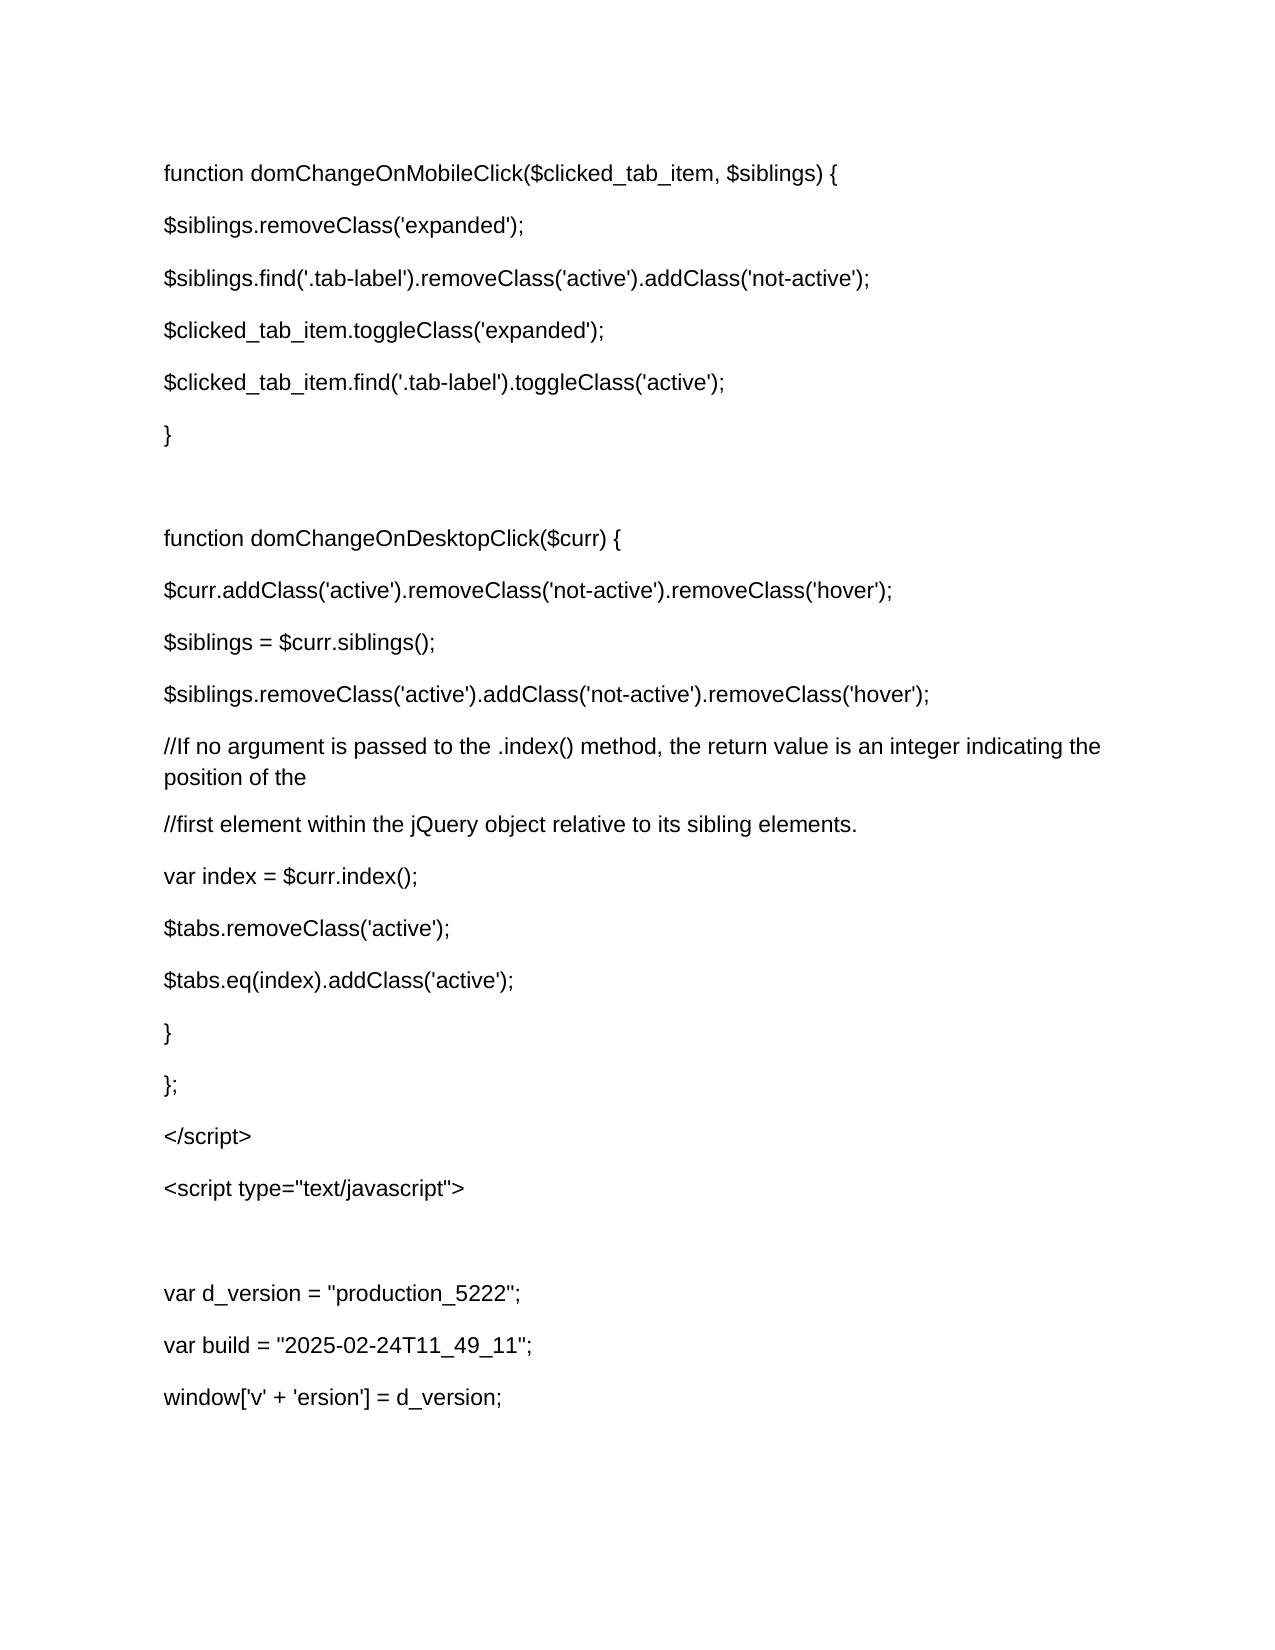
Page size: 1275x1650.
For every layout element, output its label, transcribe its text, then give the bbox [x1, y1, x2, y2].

table_cell $clicked_tab_item.toggleClass('expanded'); [153, 306, 1125, 358]
table_cell $siblings.find('.tab-label').removeClass('active').addClass('not-active'); [153, 254, 1125, 306]
table_cell var d_version = "production_5222"; [153, 1269, 1125, 1321]
table_cell <script type="text/javascript"> [153, 1165, 1125, 1217]
table_cell $siblings = $curr.siblings(); [153, 619, 1125, 671]
table_cell //first element within the jQuery object relative to its sibling elements. [153, 800, 1125, 852]
table_cell [153, 1217, 1125, 1269]
table_cell $tabs.eq(index).addClass('active'); [153, 957, 1125, 1009]
table_cell [153, 463, 1125, 514]
table_cell //If no argument is passed to the .index() method, the return value is an integer indicating the position of the [153, 723, 1125, 800]
table_cell function domChangeOnDesktopClick($curr) { [153, 515, 1125, 567]
table_cell var build = "2025-02-24T11_49_11"; [153, 1321, 1125, 1373]
table_cell [153, 1425, 1125, 1477]
table_cell var index = $curr.index(); [153, 853, 1125, 904]
table_cell window['v' + 'ersion'] = d_version; [153, 1373, 1125, 1425]
table_cell $curr.addClass('active').removeClass('not-active').removeClass('hover'); [153, 567, 1125, 619]
table_cell $clicked_tab_item.find('.tab-label').toggleClass('active'); [153, 358, 1125, 410]
table_cell $tabs.removeClass('active'); [153, 905, 1125, 957]
table_cell </script> [153, 1113, 1125, 1165]
table_cell }; [153, 1061, 1125, 1113]
table_cell } [153, 1009, 1125, 1061]
table_cell } [153, 410, 1125, 462]
table_cell $siblings.removeClass('active').addClass('not-active').removeClass('hover'); [153, 671, 1125, 723]
table_cell function domChangeOnMobileClick($clicked_tab_item, $siblings) { [153, 150, 1125, 202]
table_cell $siblings.removeClass('expanded'); [153, 202, 1125, 254]
